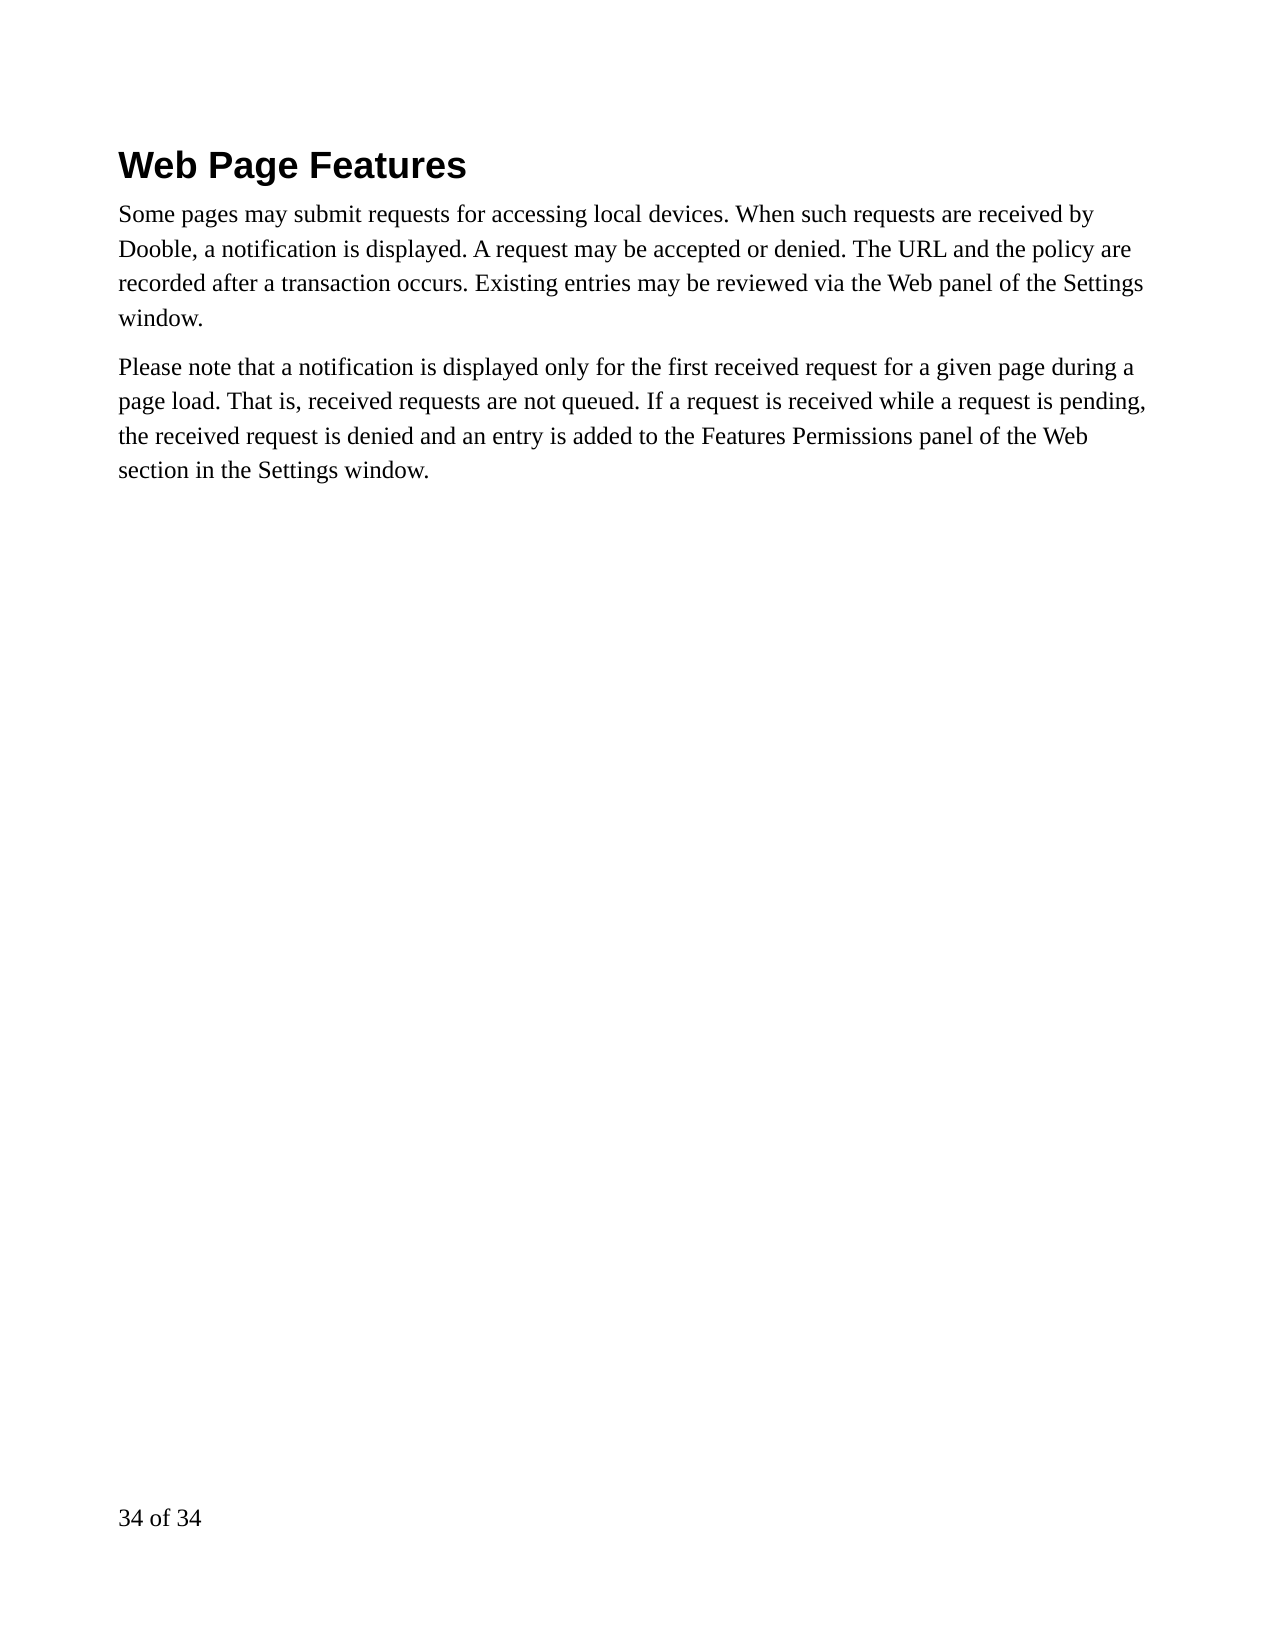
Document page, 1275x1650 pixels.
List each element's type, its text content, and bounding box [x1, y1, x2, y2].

text Please note that a notification is displayed only for the first received request for a given page during a page load. That is, received requests are not queued. If a request is received while a request is pending, the received request is denied and an entry is added to the Features Permissions panel of the Web section in the Settings window. [118, 352, 1157, 484]
subtitle Web Page Features [118, 143, 1157, 187]
text Some pages may submit requests for accessing local devices. When such requests are received by Dooble, a notification is displayed. A request may be accepted or denied. The URL and the policy are recorded after a transaction occurs. Existing entries may be reviewed via the Web panel of the Settings window. [118, 199, 1157, 331]
